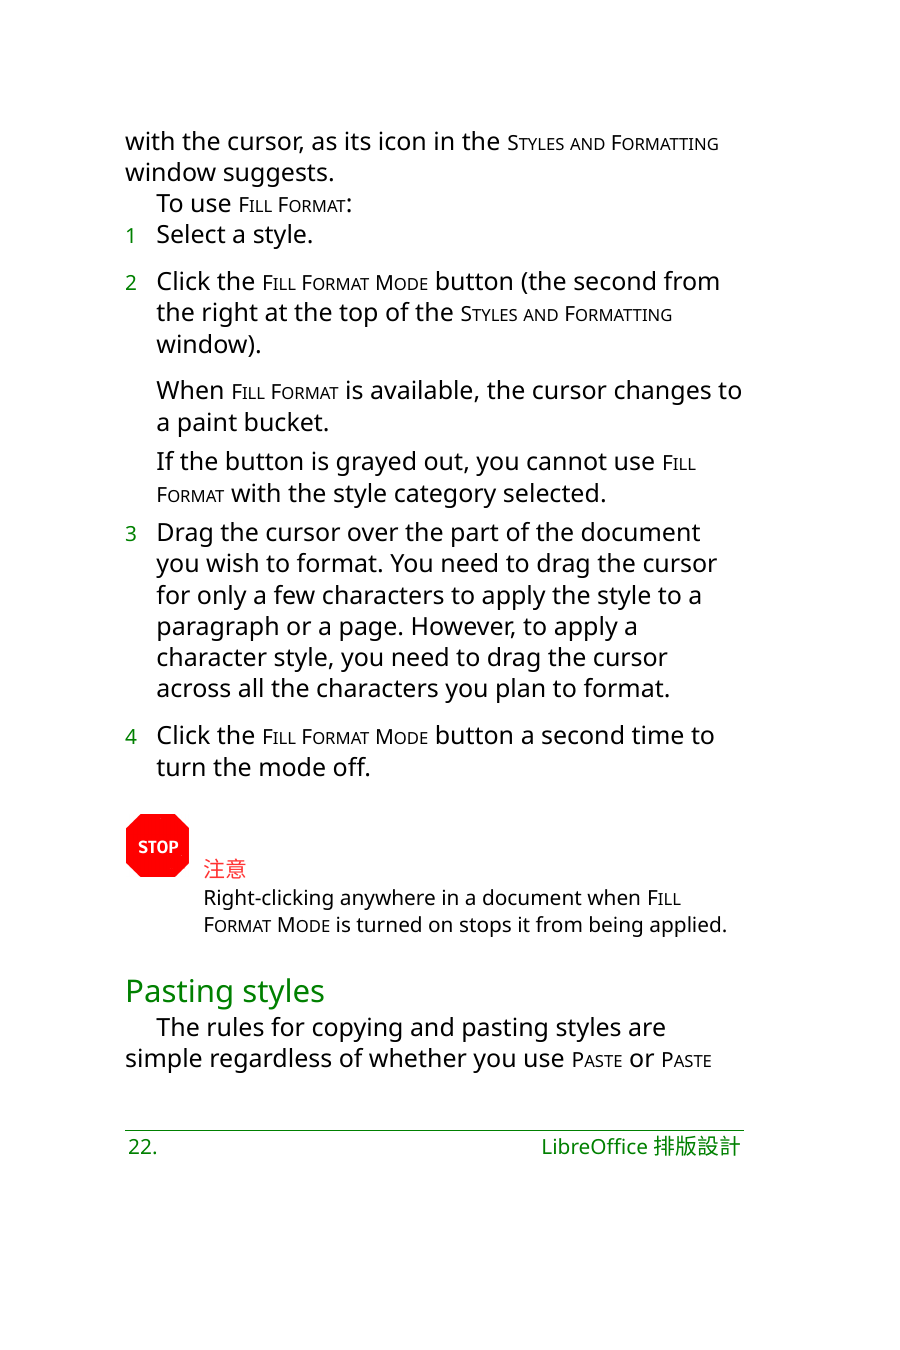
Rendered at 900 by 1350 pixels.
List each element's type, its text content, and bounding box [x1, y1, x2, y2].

text The rules for copying and pasting styles are simple regardless of whether you use Paste or Paste [125, 1011, 744, 1074]
text When Fill Format is available, the cursor changes to a paint bucket. [156, 375, 744, 437]
text To use Fill Format: [125, 187, 744, 219]
list Select a style. [125, 219, 744, 250]
list Click the Fill Format Mode button (the second from the right at the top of the Styles and Formatting window). [125, 266, 744, 359]
list Click the Fill Format Mode button a second time to turn the mode off. [125, 720, 744, 782]
list 注意 [125, 813, 744, 883]
picture [126, 814, 189, 877]
text If the button is grayed out, you cannot use Fill Format with the style category selected. [156, 446, 744, 508]
text Right-clicking anywhere in a document when Fill Format Mode is turned on stops it from being applied. [203, 883, 744, 937]
text with the cursor, as its icon in the Styles and Formatting window suggests. [125, 125, 744, 187]
subtitle Pasting styles [125, 969, 744, 1011]
list Drag the cursor over the part of the document you wish to format. You need to drag the cursor for only a few characters to apply the style to a paragraph or a page. However, to apply a character style, you need to drag the cursor across all the characters you plan to format. [125, 517, 744, 704]
